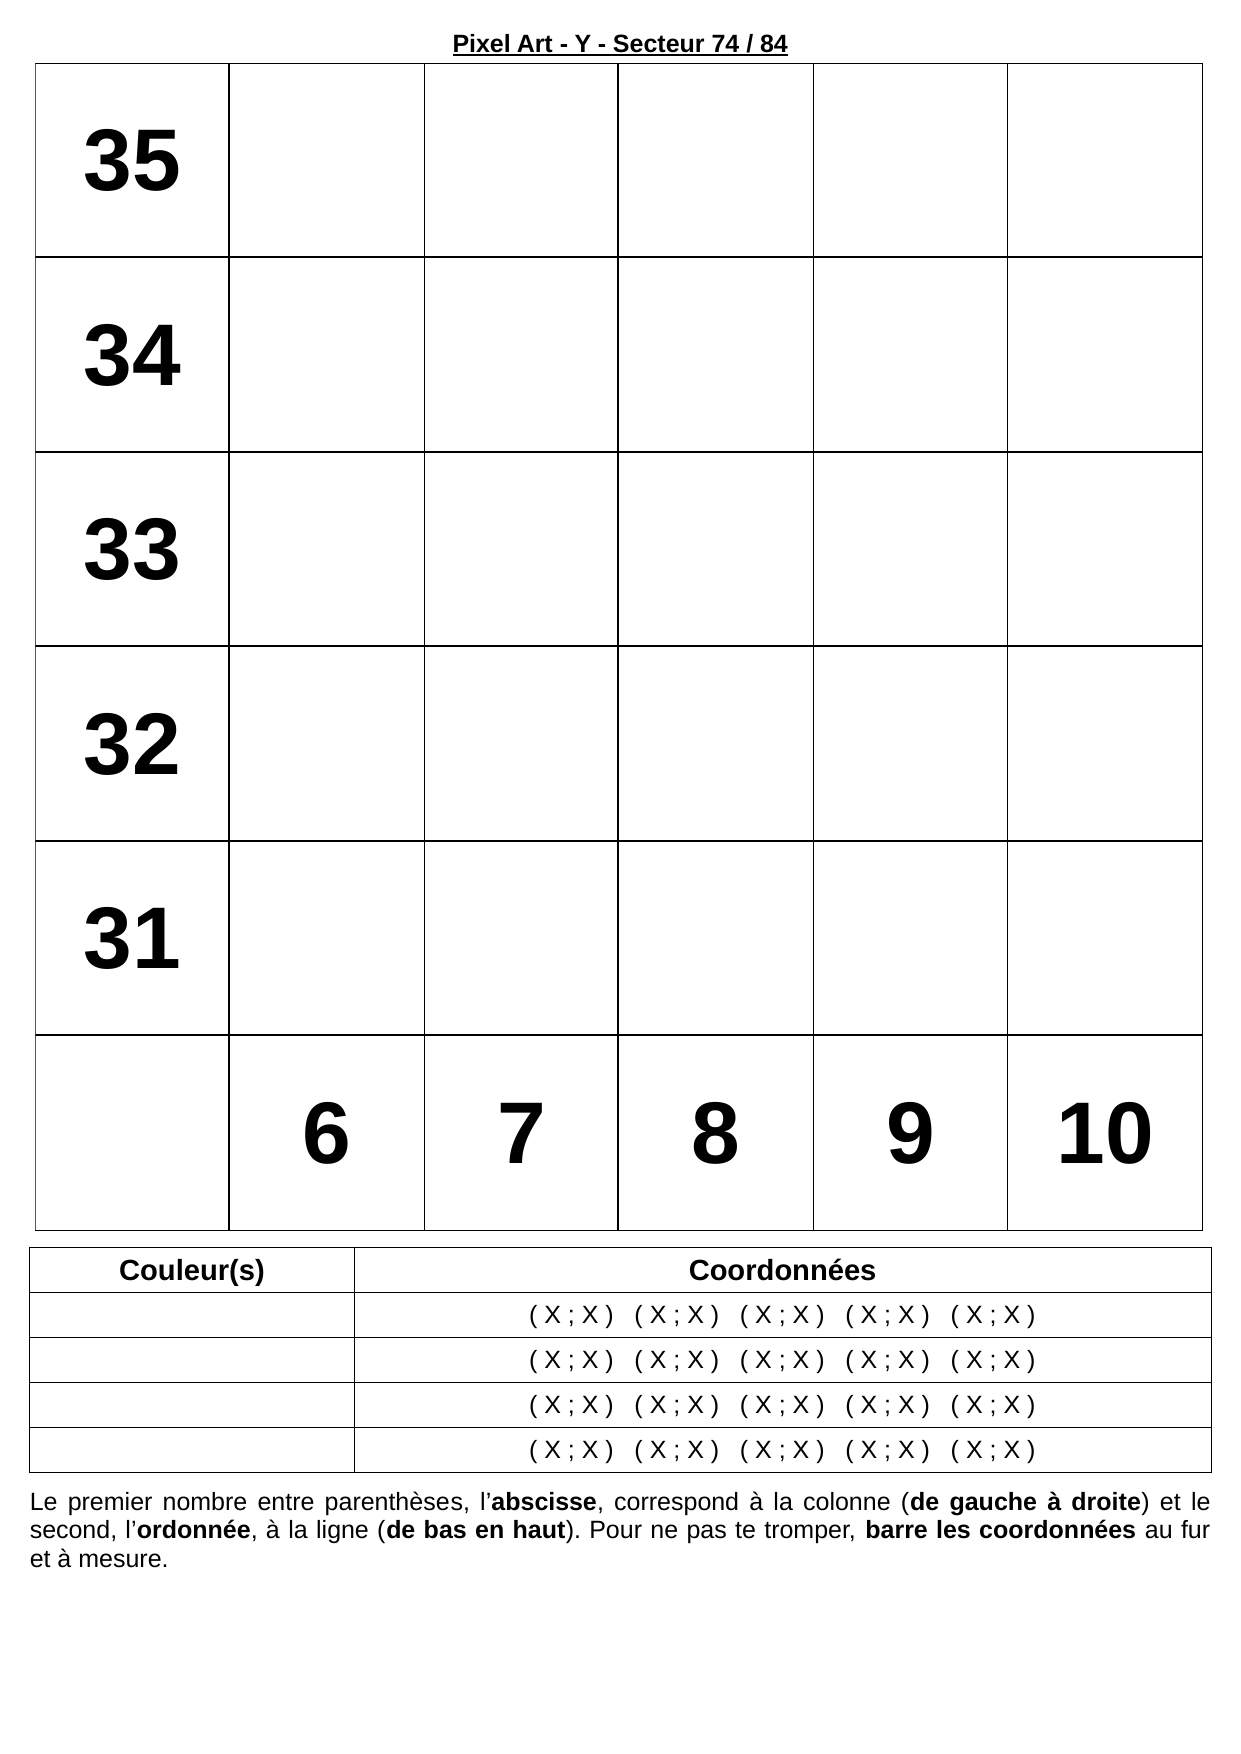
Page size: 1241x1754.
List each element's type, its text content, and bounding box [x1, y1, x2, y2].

table_header Couleur(s) [30, 1248, 354, 1292]
table_cell [30, 1293, 354, 1337]
text Pixel Art - Y - Secteur 74 / 84 [29, 29, 1211, 58]
table_cell ( X ; X ) ( X ; X ) ( X ; X ) ( X ; X ) ( X ; X ) [355, 1428, 1211, 1472]
table_cell [30, 1338, 354, 1382]
table_cell [30, 1428, 354, 1472]
table_cell ( X ; X ) ( X ; X ) ( X ; X ) ( X ; X ) ( X ; X ) [355, 1293, 1211, 1337]
table_cell ( X ; X ) ( X ; X ) ( X ; X ) ( X ; X ) ( X ; X ) [355, 1338, 1211, 1382]
table_cell [30, 1383, 354, 1427]
table_cell ( X ; X ) ( X ; X ) ( X ; X ) ( X ; X ) ( X ; X ) [355, 1383, 1211, 1427]
table_header Coordonnées [355, 1248, 1211, 1292]
text Le premier nombre entre parenthèses, l’abscisse, correspond à la colonne (de gauche à droite) et le second, l’ordonnée, à la ligne (de bas en haut). Pour ne pas te tromper, barre les coordonnées au fur et à mesure. [29, 1487, 1211, 1573]
